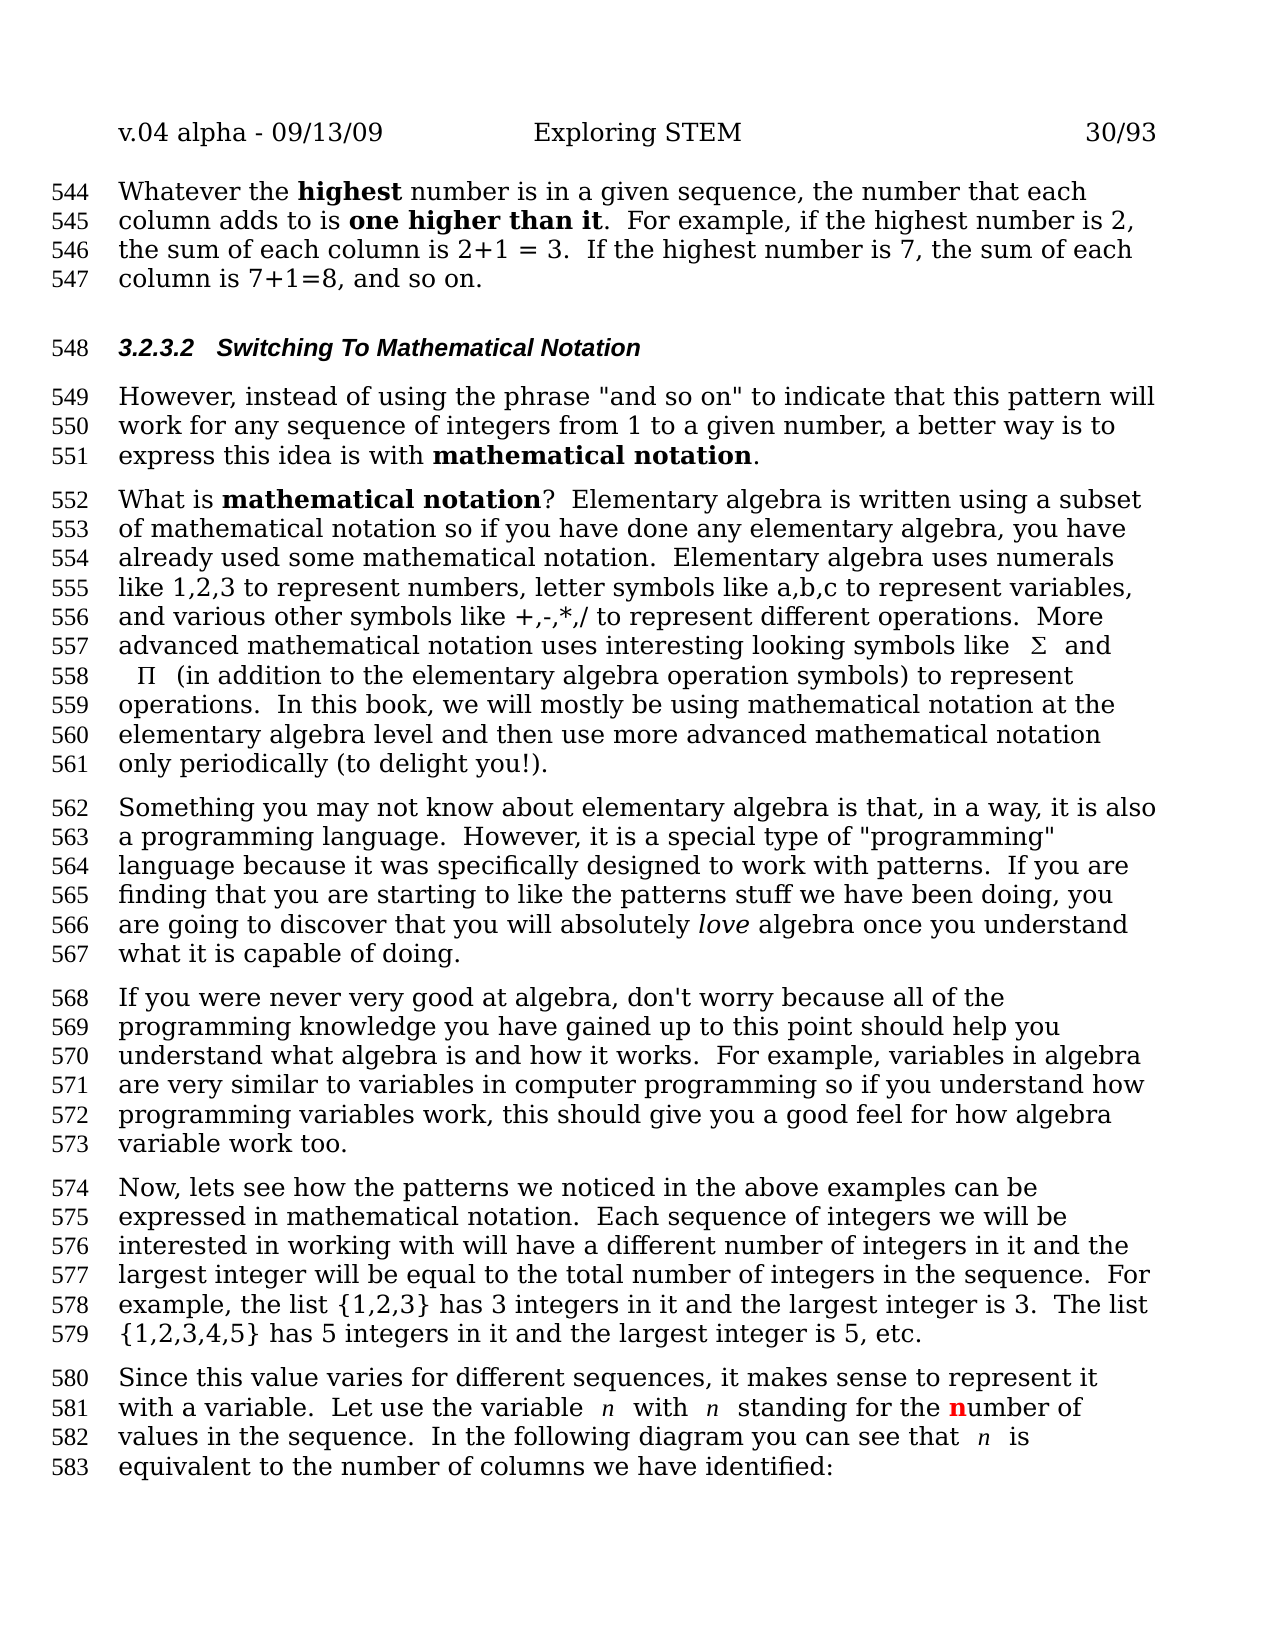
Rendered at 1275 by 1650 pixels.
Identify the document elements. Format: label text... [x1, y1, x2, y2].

text However, instead of using the phrase "and so on" to indicate that this pattern will work for any sequence of integers from 1 to a given number, a better way is to express this idea is with mathematical notation. [118, 382, 1157, 470]
text What is mathematical notation? Elementary algebra is written using a subset of mathematical notation so if you have done any elementary algebra, you have already used some mathematical notation. Elementary algebra uses numerals like 1,2,3 to represent numbers, letter symbols like a,b,c to represent variables, and various other symbols like +,-,*,/ to represent different operations. More advanced mathematical notation uses interesting looking symbols likeand(in addition to the elementary algebra operation symbols) to represent operations. In this book, we will mostly be using mathematical notation at the elementary algebra level and then use more advanced mathematical notation only periodically (to delight you!). [118, 485, 1157, 778]
text Now, lets see how the patterns we noticed in the above examples can be expressed in mathematical notation. Each sequence of integers we will be interested in working with will have a different number of integers in it and the largest integer will be equal to the total number of integers in the sequence. For example, the list {1,2,3} has 3 integers in it and the largest integer is 3. The list {1,2,3,4,5} has 5 integers in it and the largest integer is 5, etc. [118, 1173, 1157, 1348]
text Since this value varies for different sequences, it makes sense to represent it with a variable. Let use the variablewithstanding for the number of values in the sequence. In the following diagram you can see thatis equivalent to the number of columns we have identified: [118, 1363, 1157, 1481]
text Whatever the highest number is in a given sequence, the number that each column adds to is one higher than it. For example, if the highest number is 2, the sum of each column is 2+1 = 3. If the highest number is 7, the sum of each column is 7+1=8, and so on. [118, 177, 1157, 294]
text Something you may not know about elementary algebra is that, in a way, it is also a programming language. However, it is a special type of "programming" language because it was specifically designed to work with patterns. If you are finding that you are starting to like the patterns stuff we have been doing, you are going to discover that you will absolutely love algebra once you understand what it is capable of doing. [118, 793, 1157, 968]
subtitle Switching To Mathematical Notation [118, 333, 1157, 361]
text If you were never very good at algebra, don't worry because all of the programming knowledge you have gained up to this point should help you understand what algebra is and how it works. For example, variables in algebra are very similar to variables in computer programming so if you understand how programming variables work, this should give you a good feel for how algebra variable work too. [118, 983, 1157, 1158]
